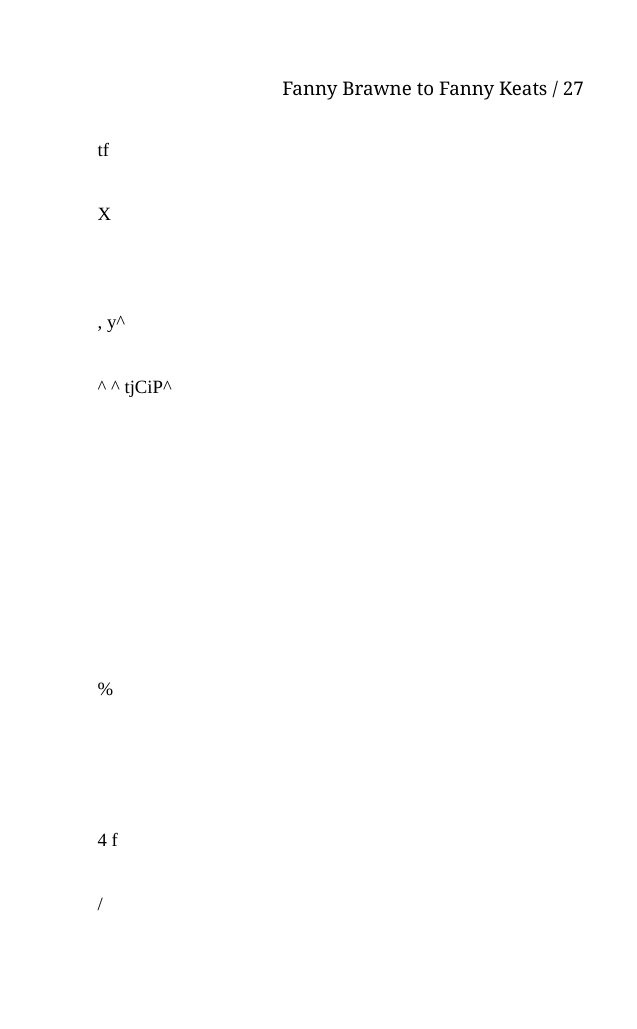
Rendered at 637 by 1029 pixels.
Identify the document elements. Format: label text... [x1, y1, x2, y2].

text ^ ^ tjCiP^ [97, 376, 583, 397]
text tf [97, 139, 583, 160]
text X [97, 203, 583, 225]
text % [97, 678, 583, 699]
text 4 f [97, 829, 583, 850]
text / [97, 893, 583, 915]
text , y^ [97, 311, 583, 333]
